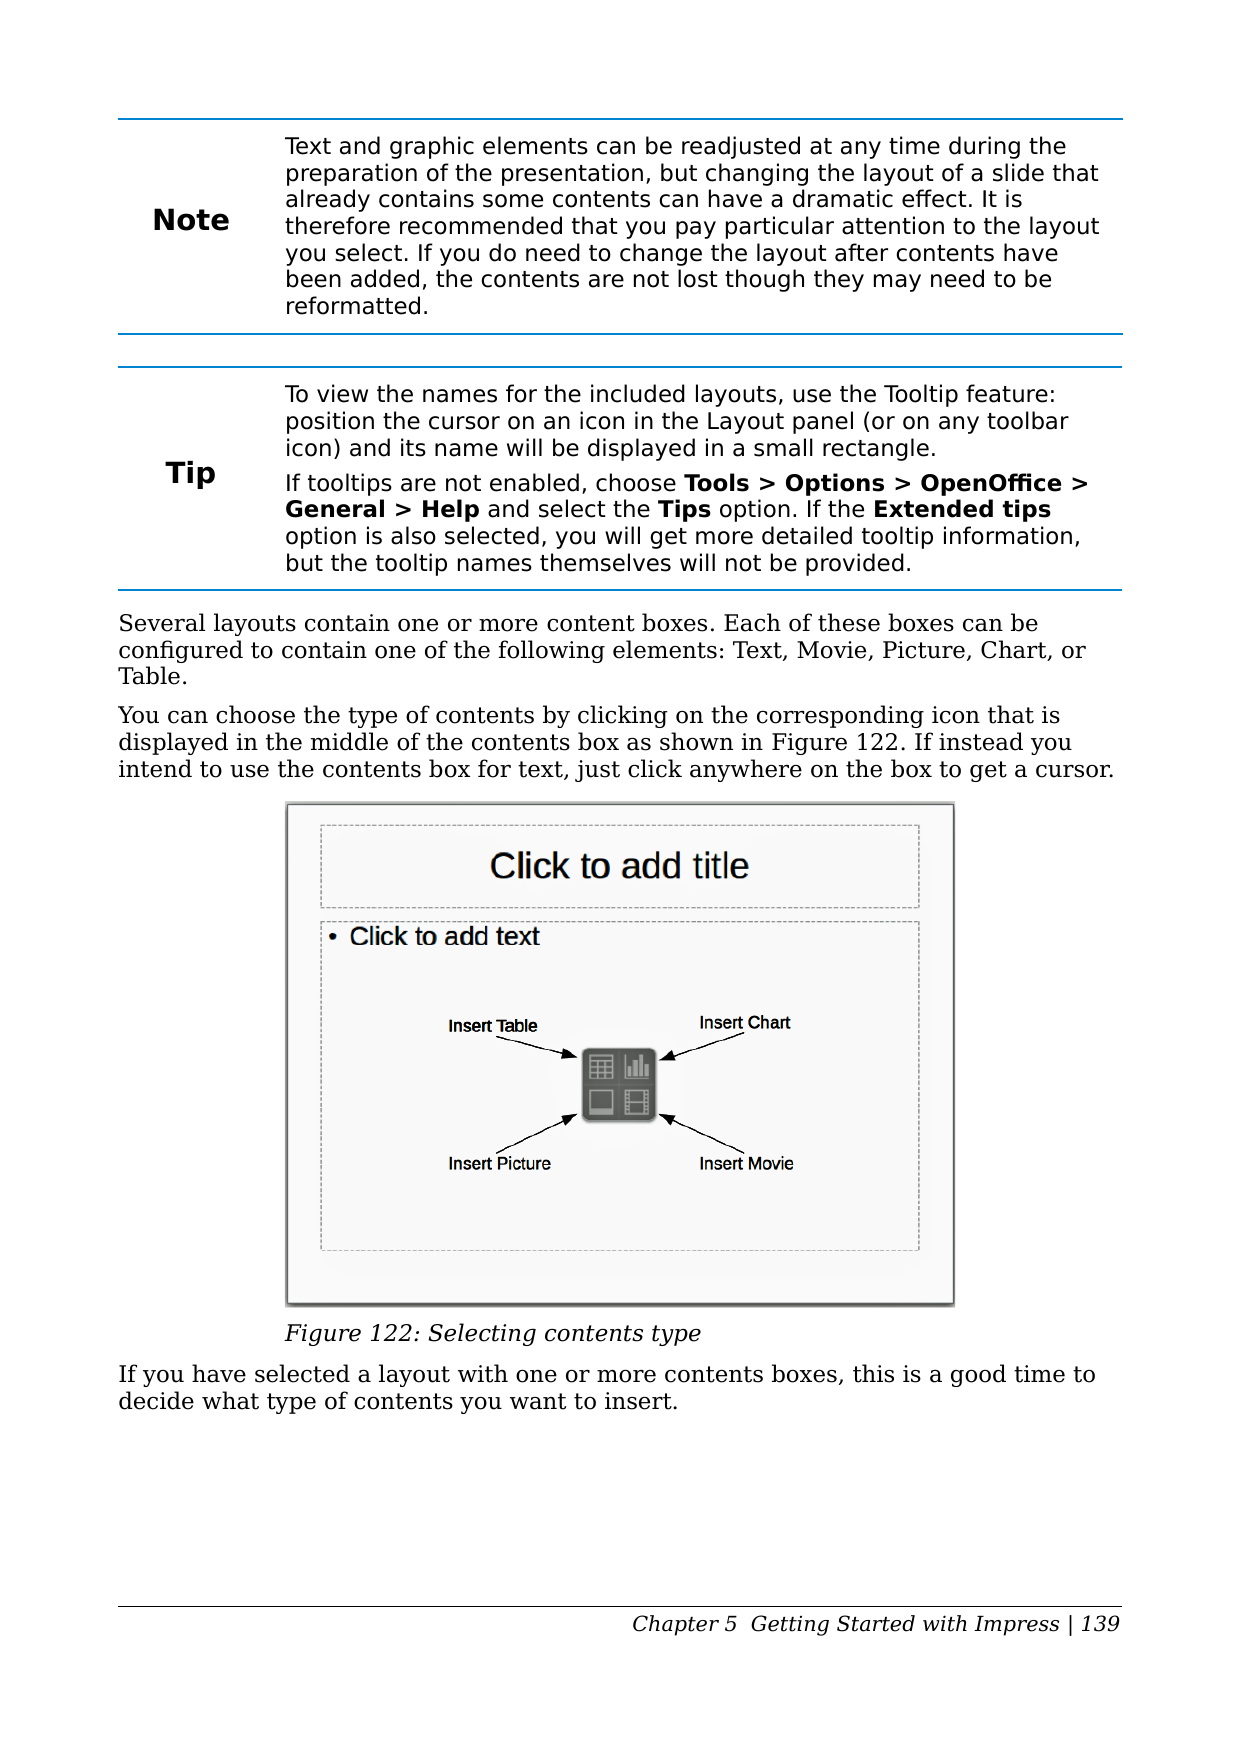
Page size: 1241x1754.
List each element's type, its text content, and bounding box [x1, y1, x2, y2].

text Figure : Selecting contents type [285, 1320, 956, 1347]
picture [284, 801, 956, 1308]
table_header Tip [118, 368, 263, 589]
text If you have selected a layout with one or more contents boxes, this is a good time to decide what type of contents you want to insert. [118, 1361, 1122, 1415]
table_header To view the names for the included layouts, use the Tooltip feature: position the cursor on an icon in the Layout panel (or on any toolbar icon) and its name will be displayed in a small rectangle. If tooltips are not enabled, choose Tools > Options > OpenOffice > General > Help and select the Tips option. If the Extended tips option is also selected, you will get more detailed tooltip information, but the tooltip names themselves will not be provided. [264, 368, 1122, 589]
table_header Text and graphic elements can be readjusted at any time during the preparation of the presentation, but changing the layout of a slide that already contains some contents can have a dramatic effect. It is therefore recommended that you pay particular attention to the layout you select. If you do need to change the layout after contents have been added, the contents are not lost though they may need to be reformatted. [264, 120, 1123, 333]
table_header Note [118, 120, 263, 333]
list You can choose the type of contents by clicking on the corresponding icon that is displayed in the middle of the contents box as shown in Figure 122. If instead you intend to use the contents box for text, just click anywhere on the box to get a cursor. [118, 703, 1122, 783]
text Several layouts contain one or more content boxes. Each of these boxes can be configured to contain one of the following elements: Text, Movie, Picture, Chart, or Table. [118, 610, 1122, 690]
